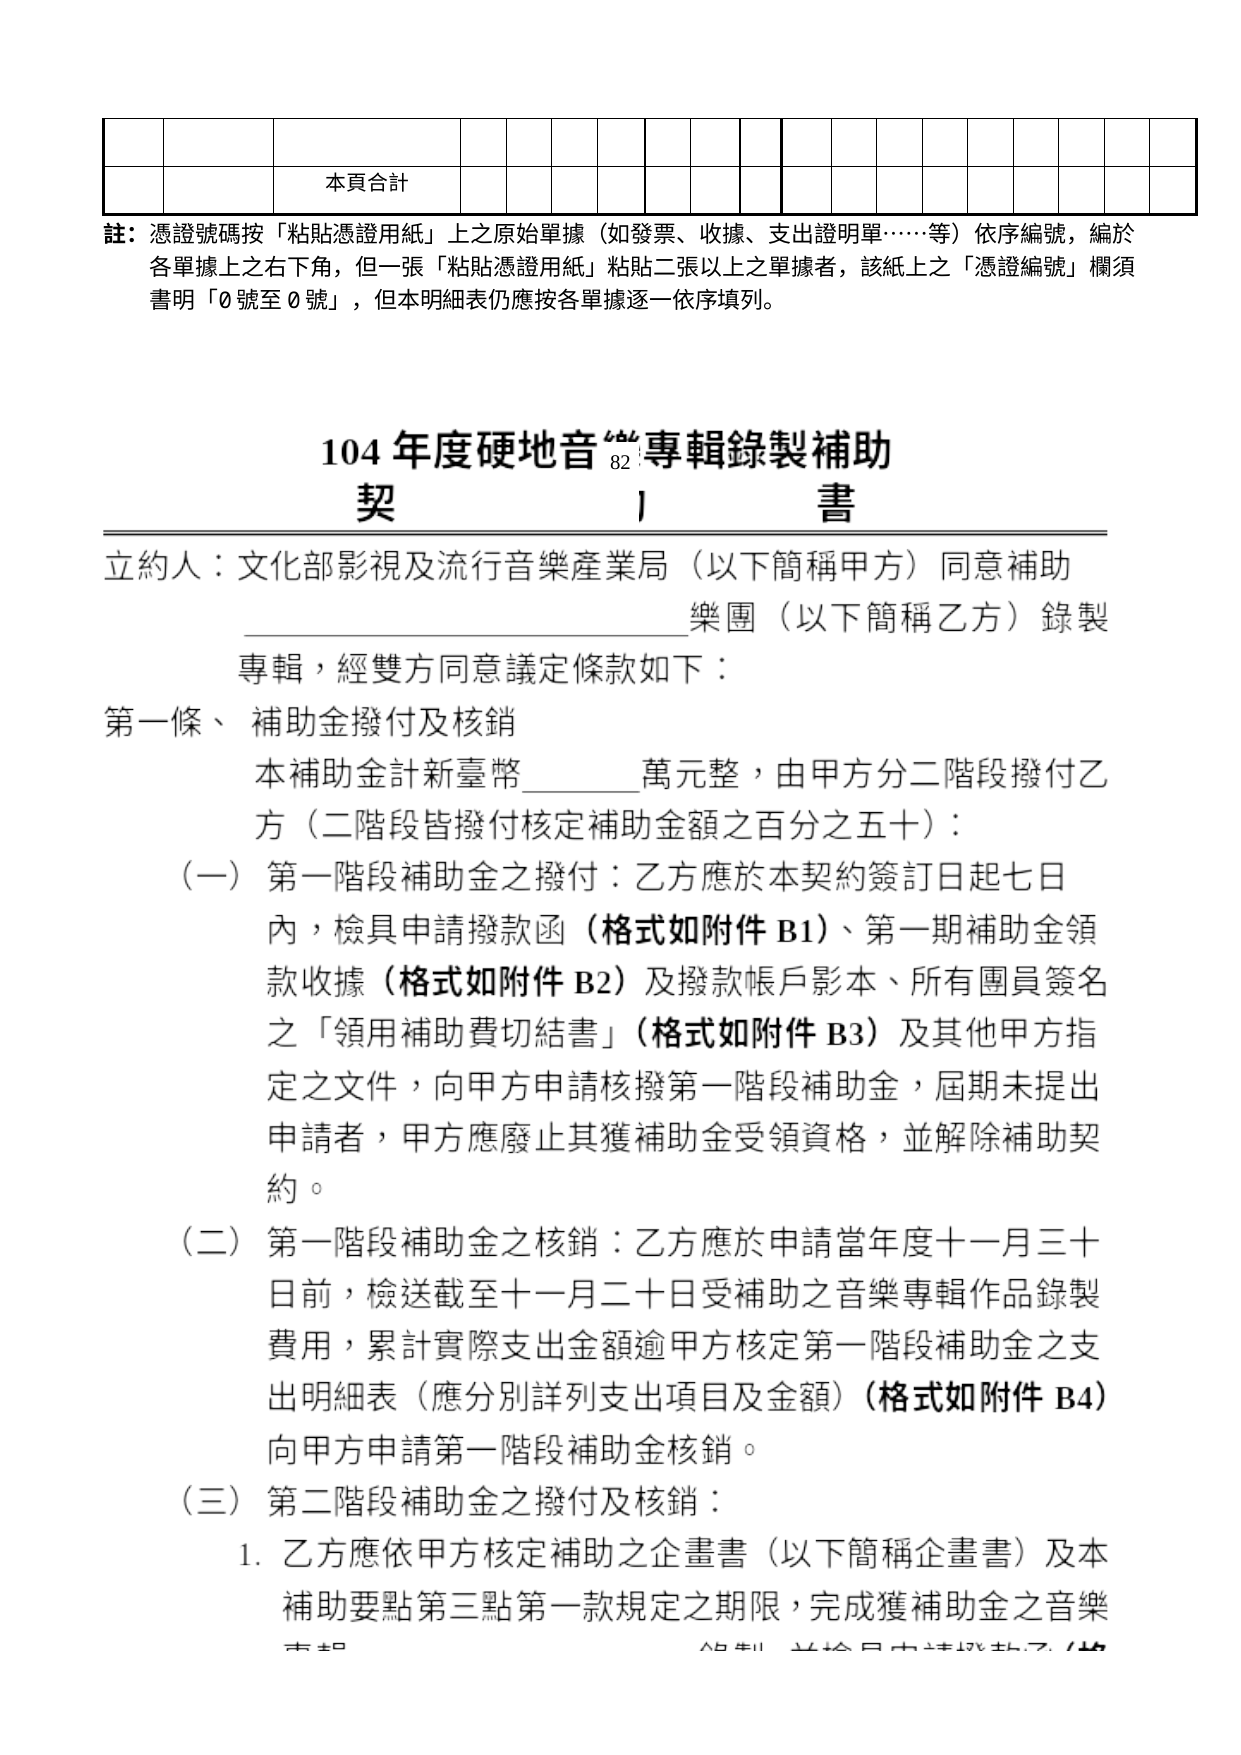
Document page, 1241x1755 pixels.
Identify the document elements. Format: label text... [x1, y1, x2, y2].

table_cell [164, 119, 273, 166]
table_cell [598, 119, 644, 166]
table_cell [1105, 119, 1149, 166]
table_cell [691, 167, 739, 213]
table_cell [691, 119, 739, 166]
table_cell [968, 119, 1013, 166]
table_cell [461, 119, 506, 166]
table_cell [646, 119, 690, 166]
table_cell [105, 167, 163, 213]
table_cell [783, 119, 831, 166]
table_cell [552, 119, 597, 166]
table_cell [877, 119, 922, 166]
table_cell 本頁合計 [274, 167, 460, 213]
table_cell [1105, 167, 1149, 213]
table_cell [552, 167, 597, 213]
table_cell [461, 167, 506, 213]
table_cell [105, 119, 163, 166]
table_cell [1150, 119, 1195, 166]
table_cell [646, 167, 690, 213]
table_cell [274, 119, 460, 166]
table_cell [598, 167, 644, 213]
table_cell [741, 167, 780, 213]
table_cell [1014, 167, 1058, 213]
table_cell [1014, 119, 1058, 166]
table_cell [783, 167, 831, 213]
table_cell [923, 167, 967, 213]
table_cell [741, 119, 780, 166]
text 註：憑證號碼按「粘貼憑證用紙」上之原始單據（如發票、收據、支出證明單……等）依序編號，編於各單據上之右下角，但一張「粘貼憑證用紙」粘貼二張以上之單據者，該紙上之「憑證編號」欄須書明「0號至0號」，但本明細表仍應按各單據逐一依序填列。 [103, 216, 1137, 316]
table_cell [832, 167, 876, 213]
table_cell [877, 167, 922, 213]
table_cell [1150, 167, 1195, 213]
table_cell [832, 119, 876, 166]
table_cell [164, 167, 273, 213]
table_cell [923, 119, 967, 166]
table_cell [507, 119, 551, 166]
table_cell [968, 167, 1013, 213]
table_cell [1059, 167, 1104, 213]
table_cell [1059, 119, 1104, 166]
table_cell [507, 167, 551, 213]
